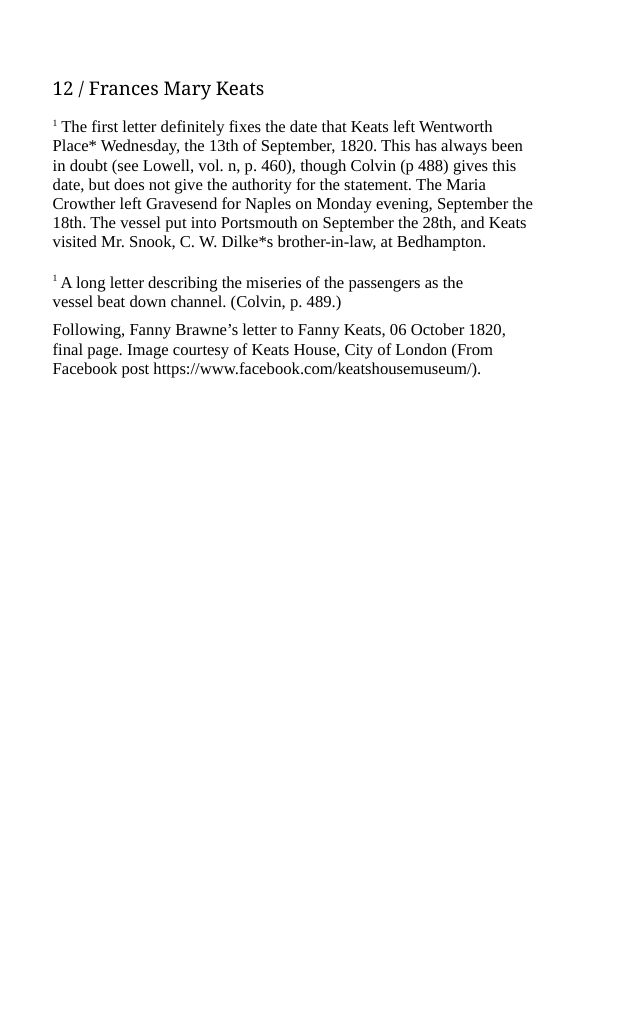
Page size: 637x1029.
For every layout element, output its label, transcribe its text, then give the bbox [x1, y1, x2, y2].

text Following, Fanny Brawne’s letter to Fanny Keats, 06 October 1820, final page. Image courtesy of Keats House, City of London (From Facebook post https://www.facebook.com/keatshousemuseum/). [52, 320, 538, 378]
text 1 A long letter describing the miseries of the passengers as the [52, 273, 538, 292]
text 1 The first letter definitely fixes the date that Keats left Wentworth Place* Wednesday, the 13th of September, 1820. This has always been in doubt (see Lowell, vol. n, p. 460), though Colvin (p 488) gives this date, but does not give the authority for the statement. The Maria Crowther left Gravesend for Naples on Monday evening, September the 18th. The vessel put into Portsmouth on September the 28th, and Keats visited Mr. Snook, C. W. Dilke*s brother-in-law, at Bedhampton. [52, 117, 538, 251]
text vessel beat down channel. (Colvin, p. 489.) [52, 292, 538, 311]
